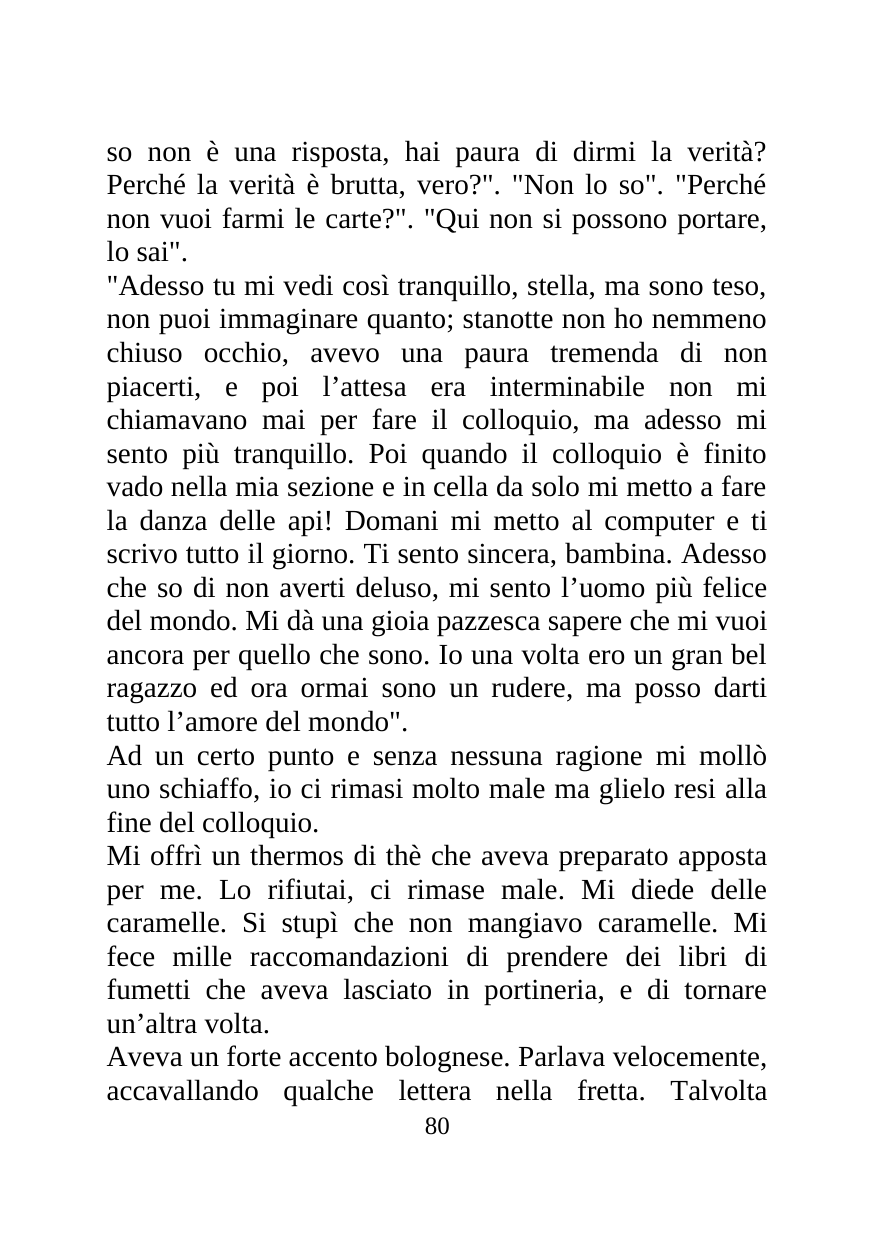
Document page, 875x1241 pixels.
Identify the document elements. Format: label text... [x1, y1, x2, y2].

text Mi offrì un thermos di thè che aveva preparato apposta per me. Lo rifiutai, ci rimase male. Mi diede delle caramelle. Si stupì che non mangiavo caramelle. Mi fece mille raccomandazioni di prendere dei libri di fumetti che aveva lasciato in portineria, e di tornare un’altra volta. [106, 838, 768, 1039]
text Aveva un forte accento bolognese. Parlava velocemente, accavallando qualche lettera nella fretta. Talvolta [106, 1039, 768, 1107]
text so non è una risposta, hai paura di dirmi la verità? Perché la verità è brutta, vero?". "Non lo so". "Perché non vuoi farmi le carte?". "Qui non si possono portare, lo sai". [106, 134, 768, 268]
text "Adesso tu mi vedi così tranquillo, stella, ma sono teso, non puoi immaginare quanto; stanotte non ho nemmeno chiuso occhio, avevo una paura tremenda di non piacerti, e poi l’attesa era interminabile non mi chiamavano mai per fare il colloquio, ma adesso mi sento più tranquillo. Poi quando il colloquio è finito vado nella mia sezione e in cella da solo mi metto a fare la danza delle api! Domani mi metto al computer e ti scrivo tutto il giorno. Ti sento sincera, bambina. Adesso che so di non averti deluso, mi sento l’uomo più felice del mondo. Mi dà una gioia pazzesca sapere che mi vuoi ancora per quello che sono. Io una volta ero un gran bel ragazzo ed ora ormai sono un rudere, ma posso darti tutto l’amore del mondo". [106, 268, 768, 738]
text Ad un certo punto e senza nessuna ragione mi mollò uno schiaffo, io ci rimasi molto male ma glielo resi alla fine del colloquio. [106, 738, 768, 838]
